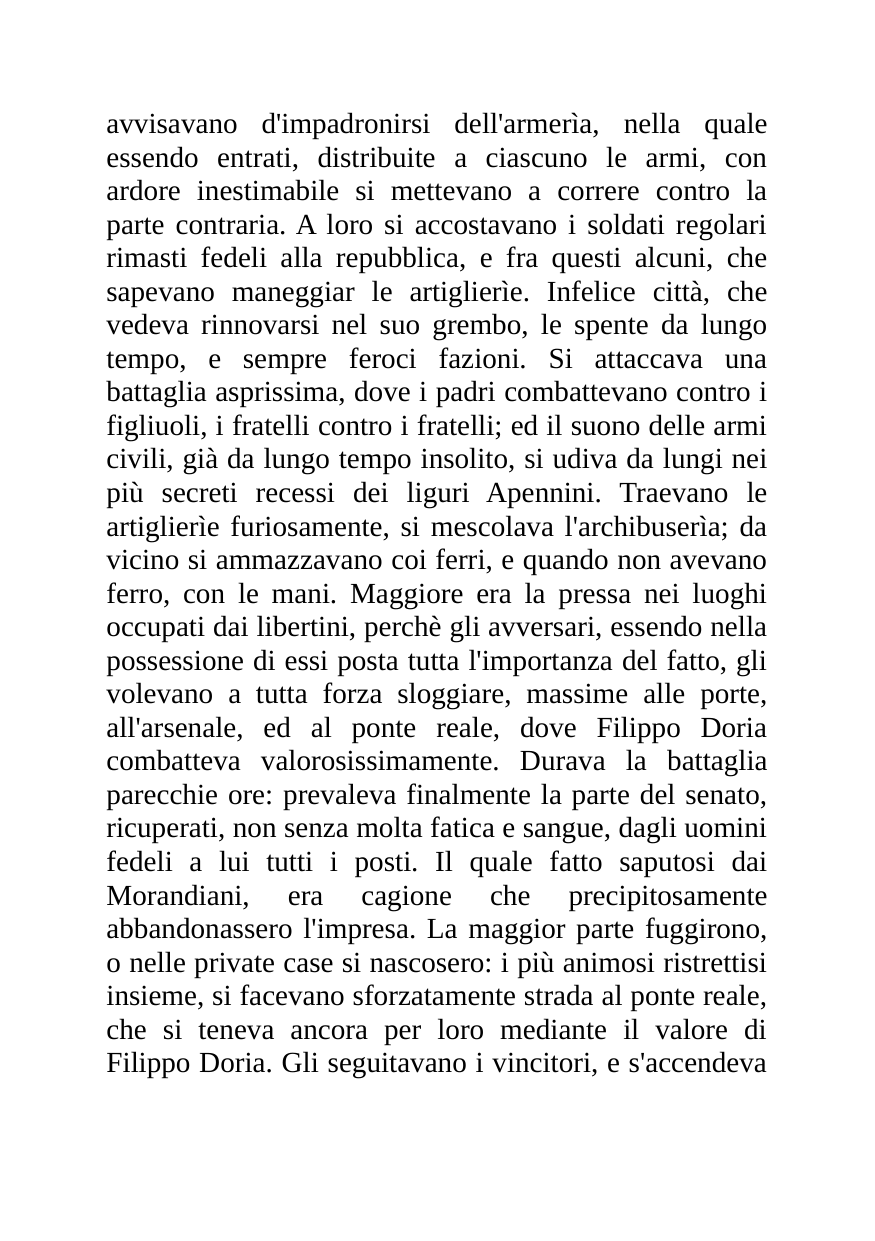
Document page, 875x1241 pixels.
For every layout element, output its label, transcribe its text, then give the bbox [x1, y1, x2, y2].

text avvisavano d'impadronirsi dell'armerìa, nella quale essendo entrati, distribuite a ciascuno le armi, con ardore inestimabile si mettevano a correre contro la parte contraria. A loro si accostavano i soldati regolari rimasti fedeli alla repubblica, e fra questi alcuni, che sapevano maneggiar le artiglierìe. Infelice città, che vedeva rinnovarsi nel suo grembo, le spente da lungo tempo, e sempre feroci fazioni. Si attaccava una battaglia asprissima, dove i padri combattevano contro i figliuoli, i fratelli contro i fratelli; ed il suono delle armi civili, già da lungo tempo insolito, si udiva da lungi nei più secreti recessi dei liguri Apennini. Traevano le artiglierìe furiosamente, si mescolava l'archibuserìa; da vicino si ammazzavano coi ferri, e quando non avevano ferro, con le mani. Maggiore era la pressa nei luoghi occupati dai libertini, perchè gli avversari, essendo nella possessione di essi posta tutta l'importanza del fatto, gli volevano a tutta forza sloggiare, massime alle porte, all'arsenale, ed al ponte reale, dove Filippo Doria combatteva valorosissimamente. Durava la battaglia parecchie ore: prevaleva finalmente la parte del senato, ricuperati, non senza molta fatica e sangue, dagli uomini fedeli a lui tutti i posti. Il quale fatto saputosi dai Morandiani, era cagione che precipitosamente abbandonassero l'impresa. La maggior parte fuggirono, o nelle private case si nascosero: i più animosi ristrettisi insieme, si facevano sforzatamente strada al ponte reale, che si teneva ancora per loro mediante il valore di Filippo Doria. Gli seguitavano i vincitori, e s'accendeva [106, 106, 768, 1079]
